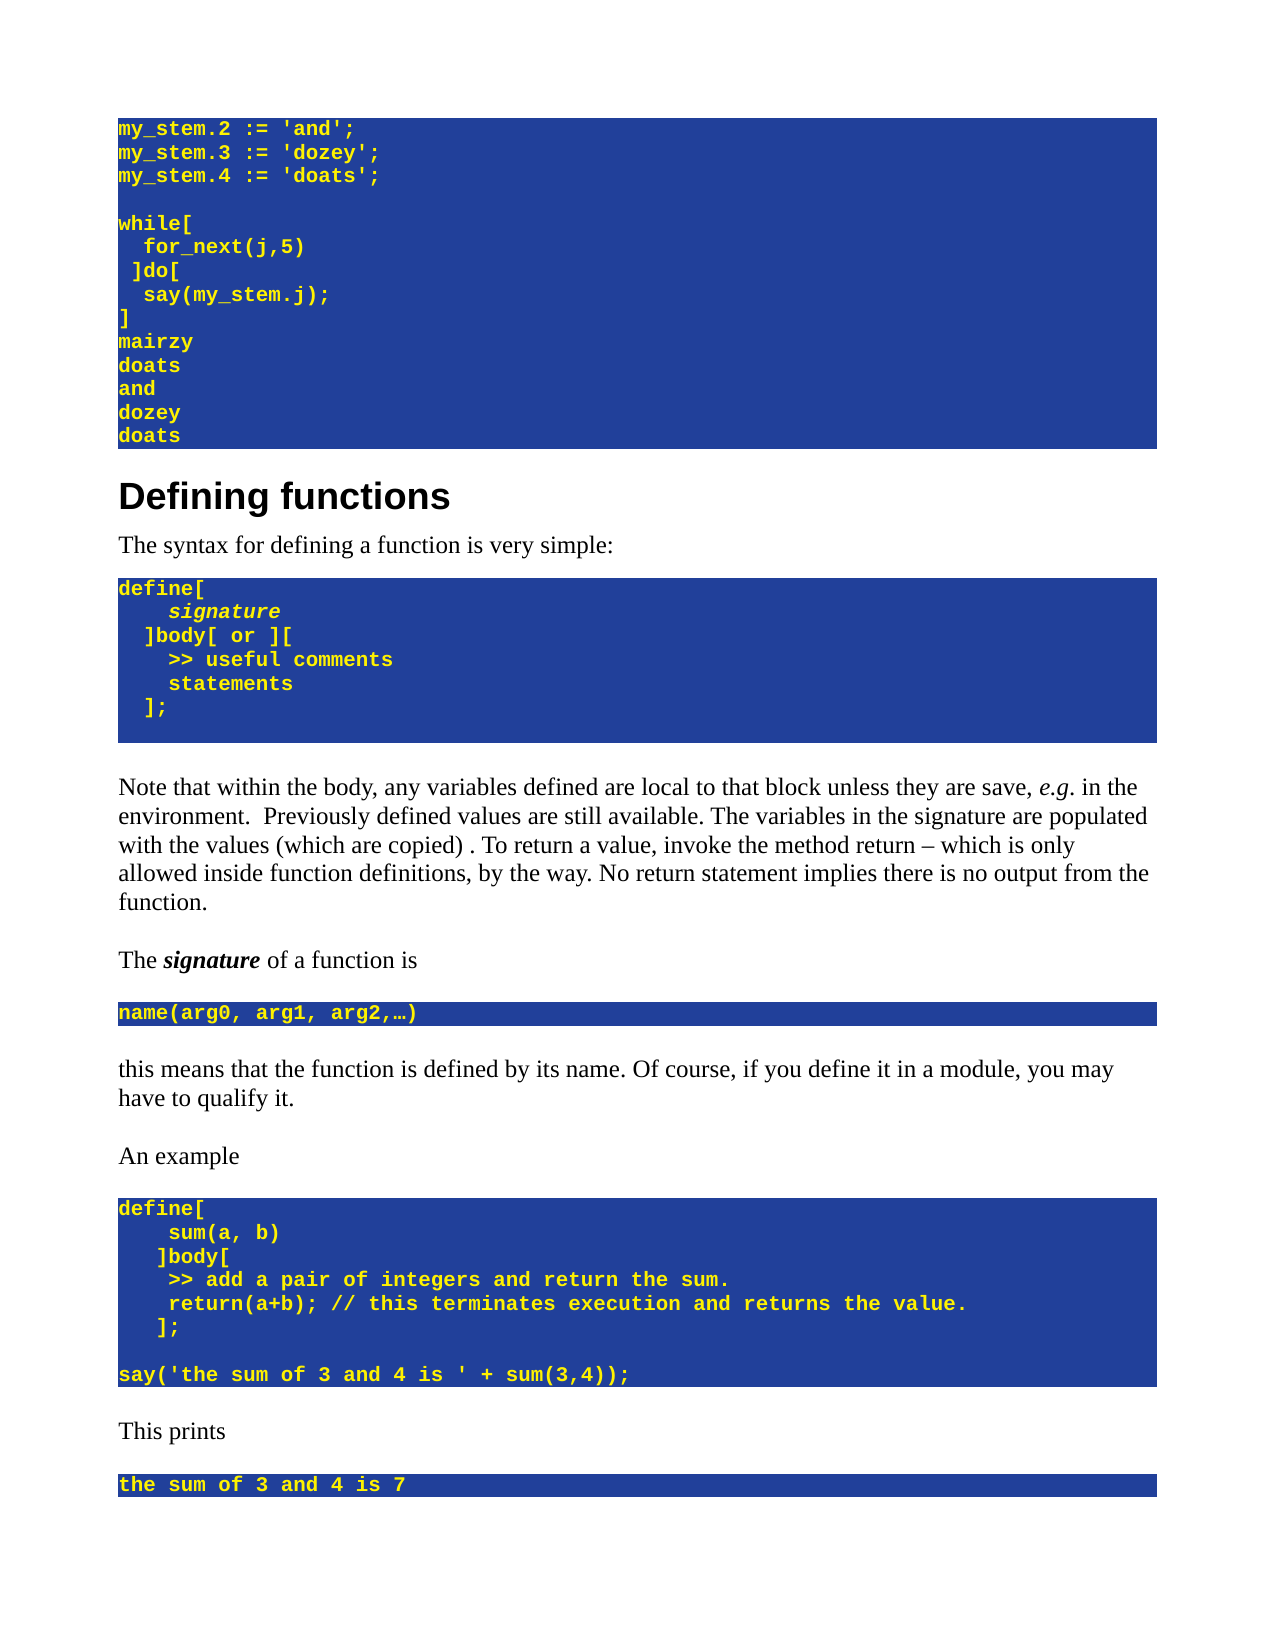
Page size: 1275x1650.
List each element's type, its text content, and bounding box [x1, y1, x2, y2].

text ]body[ [118, 1246, 1157, 1269]
text say(my_stem.j); [118, 284, 1157, 307]
text The signature of a function is [118, 945, 1157, 973]
text signature [118, 602, 1157, 625]
text ]do[ [118, 260, 1157, 284]
text mairzy [118, 331, 1157, 354]
text sum(a, b) [118, 1222, 1157, 1246]
text An example [118, 1141, 1157, 1169]
text define[ [118, 1198, 1157, 1222]
text Note that within the body, any variables defined are local to that block unless they are save, e.g. in the environment. Previously defined values are still available. The variables in the signature are populated with the values (which are copied) . To return a value, invoke the method return – which is only allowed inside function definitions, by the way. No return statement implies there is no output from the function. [118, 743, 1157, 916]
text this means that the function is defined by its name. Of course, if you define it in a module, you may have to qualify it. [118, 1054, 1157, 1112]
text return(a+b); // this terminates execution and returns the value. [118, 1293, 1157, 1317]
text and [118, 378, 1157, 402]
text my_stem.4 := 'doats'; [118, 165, 1157, 189]
text for_next(j,5) [118, 236, 1157, 260]
text name(arg0, arg1, arg2,…) [118, 1002, 1157, 1026]
text The syntax for defining a function is very simple: [118, 530, 1157, 559]
text while[ [118, 213, 1157, 236]
text my_stem.3 := 'dozey'; [118, 142, 1157, 165]
text ]body[ or ][ [118, 625, 1157, 649]
text dozey [118, 402, 1157, 426]
text >> add a pair of integers and return the sum. [118, 1269, 1157, 1293]
text ] [118, 307, 1157, 331]
text doats [118, 354, 1157, 378]
text This prints [118, 1387, 1157, 1445]
text statements [118, 672, 1157, 696]
subtitle Defining functions [118, 474, 1157, 518]
text doats [118, 426, 1157, 449]
text ]; [118, 1317, 1157, 1340]
text my_stem.2 := 'and'; [118, 118, 1157, 142]
text >> useful comments [118, 649, 1157, 672]
text say('the sum of 3 and 4 is ' + sum(3,4)); [118, 1364, 1157, 1387]
text define[ [118, 578, 1157, 602]
text the sum of 3 and 4 is 7 [118, 1474, 1157, 1497]
text ]; [118, 696, 1157, 720]
